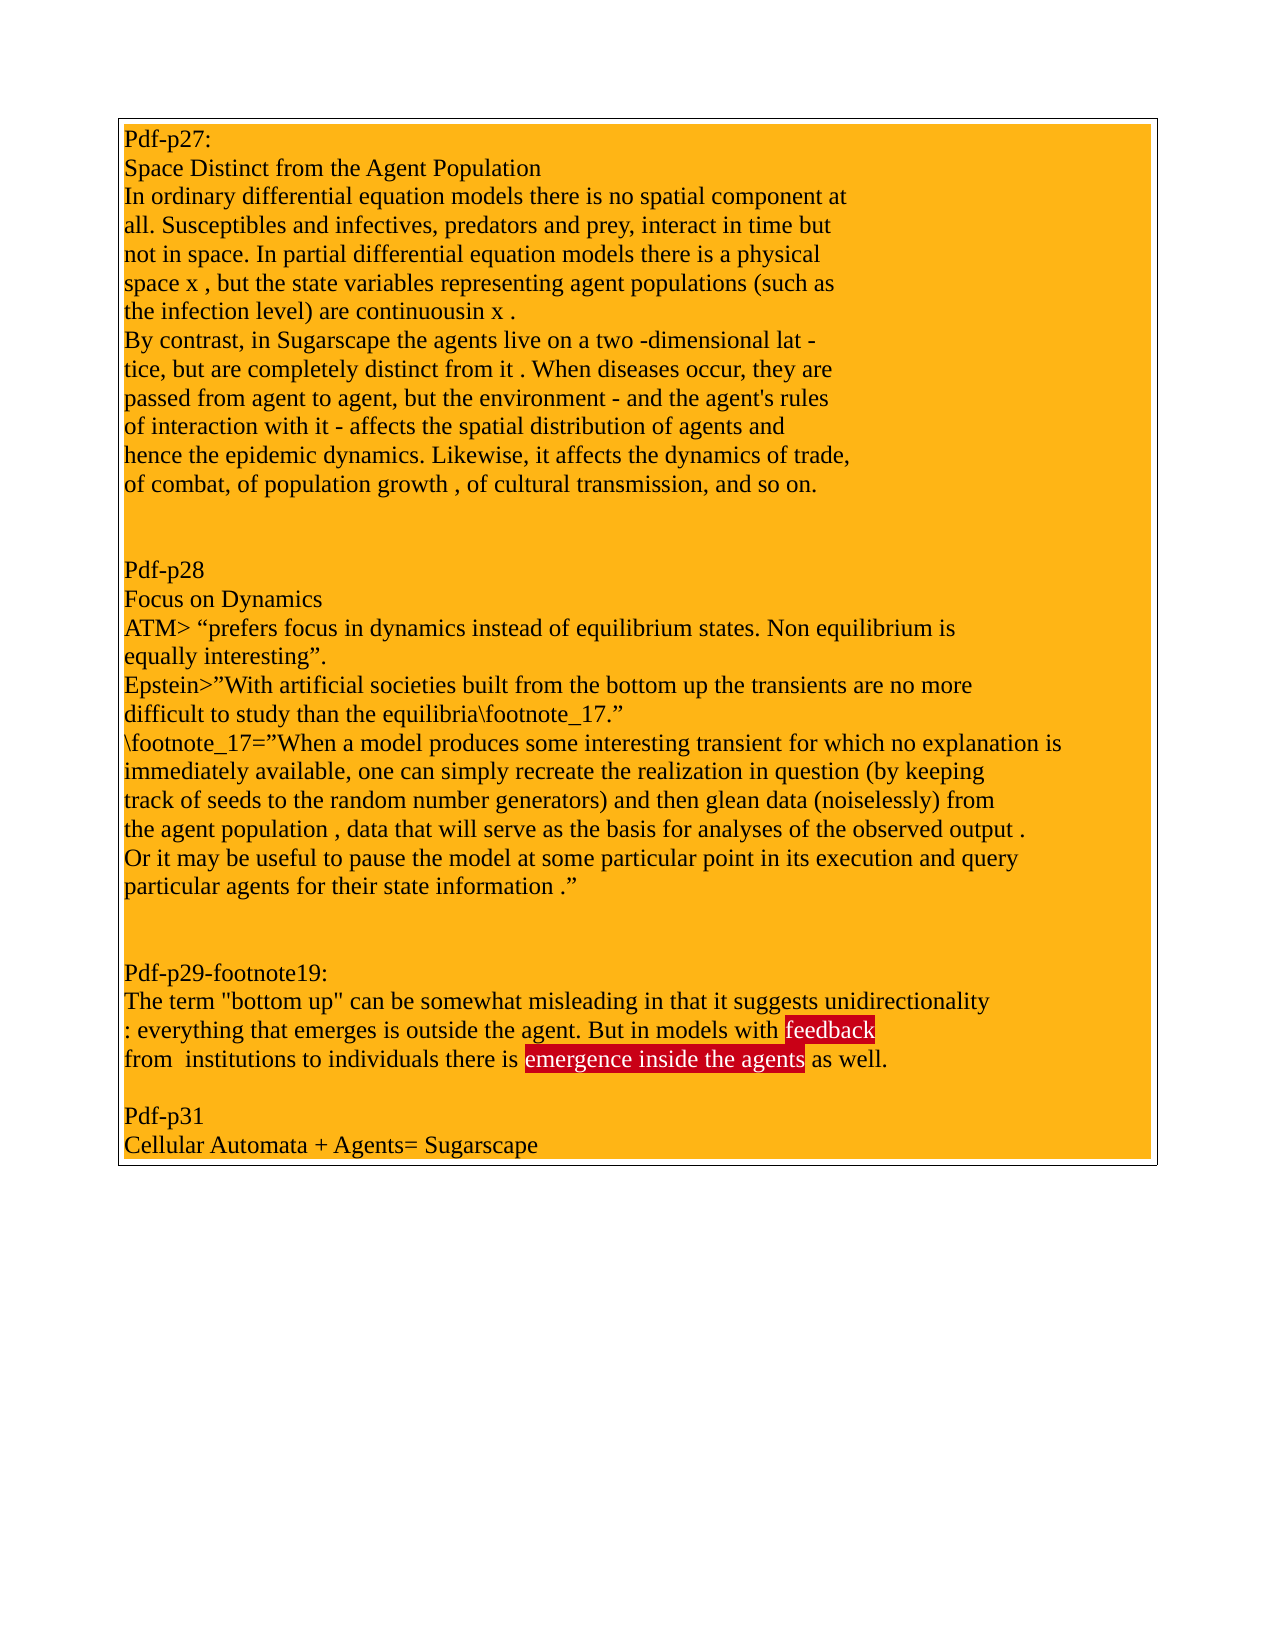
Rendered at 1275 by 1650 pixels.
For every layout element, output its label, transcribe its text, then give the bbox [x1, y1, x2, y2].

table_cell Pdf-p27: Space Distinct from the Agent Population In ordinary differential equation models there is no spatial component at all. Susceptibles and infectives, predators and prey, interact in time but not in space. In partial differential equation models there is a physical space x , but the state variables representing agent populations (such as the infection level) are continuousin x . By contrast, in Sugarscape the agents live on a two -dimensional lat - tice, but are completely distinct from it . When diseases occur, they are passed from agent to agent, but the environment - and the agent's rules of interaction with it - affects the spatial distribution of agents and hence the epidemic dynamics. Likewise, it affects the dynamics of trade, of combat, of population growth , of cultural transmission, and so on. Pdf-p28 Focus on Dynamics ATM> “prefers focus in dynamics instead of equilibrium states. Non equilibrium is equally interesting”. Epstein>”With artificial societies built from the bottom up the transients are no more difficult to study than the equilibria\footnote_17.” \footnote_17=”When a model produces some interesting transient for which no explanation is immediately available, one can simply recreate the realization in question (by keeping track of seeds to the random number generators) and then glean data (noiselessly) from the agent population , data that will serve as the basis for analyses of the observed output . Or it may be useful to pause the model at some particular point in its execution and query particular agents for their state information .” Pdf-p29-footnote19: The term "bottom up" can be somewhat misleading in that it suggests unidirectionality : everything that emerges is outside the agent. But in models with feedback from institutions to individuals there is emergence inside the agents as well. Pdf-p31 Cellular Automata + Agents= Sugarscape [119, 119, 1157, 1165]
